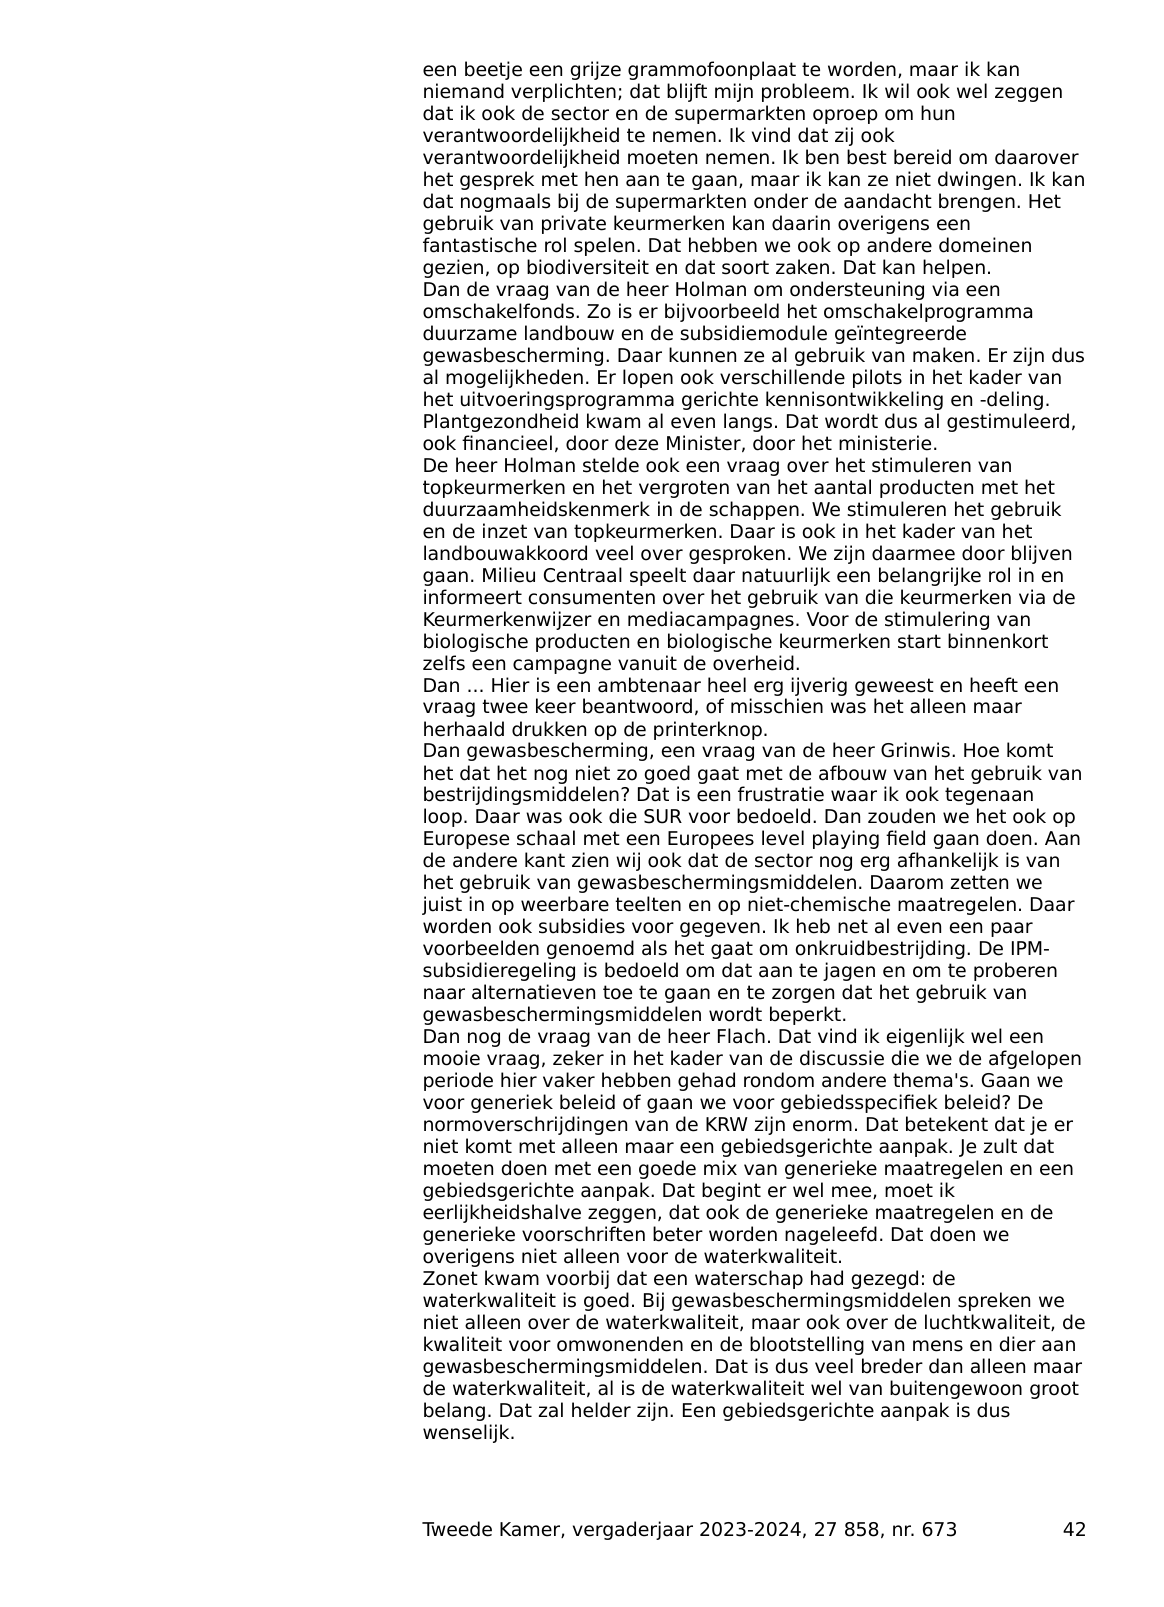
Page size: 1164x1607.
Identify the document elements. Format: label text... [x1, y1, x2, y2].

text Zonet kwam voorbij dat een waterschap had gezegd: de waterkwaliteit is goed. Bij gewasbeschermingsmiddelen spreken we niet alleen over de waterkwaliteit, maar ook over de luchtkwaliteit, de kwaliteit voor omwonenden en de blootstelling van mens en dier aan gewasbeschermingsmiddelen. Dat is dus veel breder dan alleen maar de waterkwaliteit, al is de waterkwaliteit wel van buitengewoon groot belang. Dat zal helder zijn. Een gebiedsgerichte aanpak is dus wenselijk. [422, 1268, 1087, 1444]
text Dan de vraag van de heer Holman om ondersteuning via een omschakelfonds. Zo is er bijvoorbeeld het omschakelprogramma duurzame landbouw en de subsidiemodule geïntegreerde gewasbescherming. Daar kunnen ze al gebruik van maken. Er zijn dus al mogelijkheden. Er lopen ook verschillende pilots in het kader van het uitvoeringsprogramma gerichte kennisontwikkeling en -deling. Plantgezondheid kwam al even langs. Dat wordt dus al gestimuleerd, ook financieel, door deze Minister, door het ministerie. [422, 279, 1087, 455]
text een beetje een grijze grammofoonplaat te worden, maar ik kan niemand verplichten; dat blijft mijn probleem. Ik wil ook wel zeggen dat ik ook de sector en de supermarkten oproep om hun verantwoordelijkheid te nemen. Ik vind dat zij ook verantwoordelijkheid moeten nemen. Ik ben best bereid om daarover het gesprek met hen aan te gaan, maar ik kan ze niet dwingen. Ik kan dat nogmaals bij de supermarkten onder de aandacht brengen. Het gebruik van private keurmerken kan daarin overigens een fantastische rol spelen. Dat hebben we ook op andere domeinen gezien, op biodiversiteit en dat soort zaken. Dat kan helpen. [422, 59, 1087, 279]
text Dan ... Hier is een ambtenaar heel erg ijverig geweest en heeft een vraag twee keer beantwoord, of misschien was het alleen maar herhaald drukken op de printerknop. [422, 674, 1087, 740]
text De heer Holman stelde ook een vraag over het stimuleren van topkeurmerken en het vergroten van het aantal producten met het duurzaamheidskenmerk in de schappen. We stimuleren het gebruik en de inzet van topkeurmerken. Daar is ook in het kader van het landbouwakkoord veel over gesproken. We zijn daarmee door blijven gaan. Milieu Centraal speelt daar natuurlijk een belangrijke rol in en informeert consumenten over het gebruik van die keurmerken via de Keurmerkenwijzer en mediacampagnes. Voor de stimulering van biologische producten en biologische keurmerken start binnenkort zelfs een campagne vanuit de overheid. [422, 455, 1087, 674]
text Dan gewasbescherming, een vraag van de heer Grinwis. Hoe komt het dat het nog niet zo goed gaat met de afbouw van het gebruik van bestrijdingsmiddelen? Dat is een frustratie waar ik ook tegenaan loop. Daar was ook die SUR voor bedoeld. Dan zouden we het ook op Europese schaal met een Europees level playing field gaan doen. Aan de andere kant zien wij ook dat de sector nog erg afhankelijk is van het gebruik van gewasbeschermingsmiddelen. Daarom zetten we juist in op weerbare teelten en op niet-chemische maatregelen. Daar worden ook subsidies voor gegeven. Ik heb net al even een paar voorbeelden genoemd als het gaat om onkruidbestrijding. De IPM-subsidieregeling is bedoeld om dat aan te jagen en om te proberen naar alternatieven toe te gaan en te zorgen dat het gebruik van gewasbeschermingsmiddelen wordt beperkt. [422, 740, 1087, 1026]
text Dan nog de vraag van de heer Flach. Dat vind ik eigenlijk wel een mooie vraag, zeker in het kader van de discussie die we de afgelopen periode hier vaker hebben gehad rondom andere thema's. Gaan we voor generiek beleid of gaan we voor gebiedsspecifiek beleid? De normoverschrijdingen van de KRW zijn enorm. Dat betekent dat je er niet komt met alleen maar een gebiedsgerichte aanpak. Je zult dat moeten doen met een goede mix van generieke maatregelen en een gebiedsgerichte aanpak. Dat begint er wel mee, moet ik eerlijkheidshalve zeggen, dat ook de generieke maatregelen en de generieke voorschriften beter worden nageleefd. Dat doen we overigens niet alleen voor de waterkwaliteit. [422, 1026, 1087, 1268]
